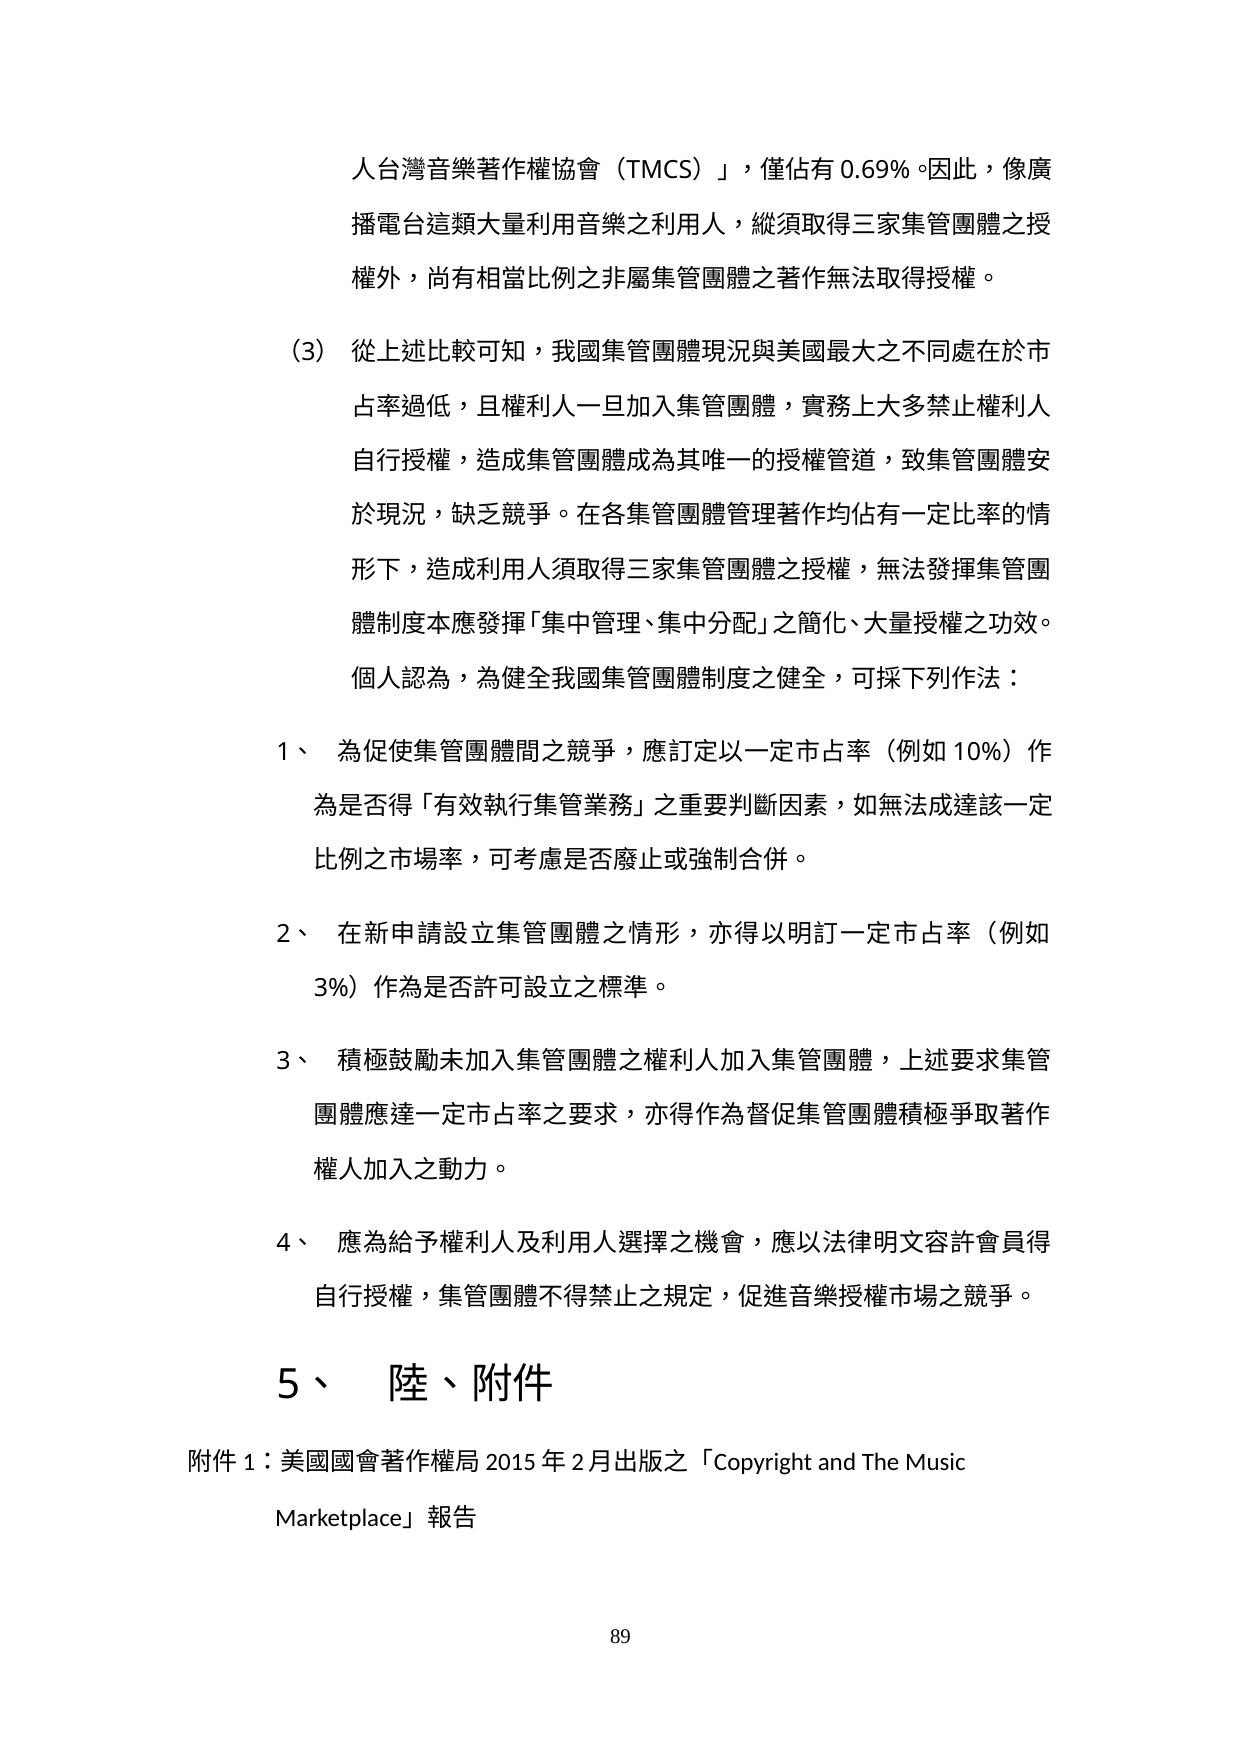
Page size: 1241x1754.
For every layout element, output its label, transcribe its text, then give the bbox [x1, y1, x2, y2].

list 積極鼓勵未加入集管團體之權利人加入集管團體，上述要求集管團體應達一定市占率之要求，亦得作為督促集管團體積極爭取著作權人加入之動力。 [276, 1041, 1053, 1186]
list 為促使集管團體間之競爭，應訂定以一定市占率（例如10%）作為是否得「有效執行集管業務」之重要判斷因素，如無法成達該一定比例之市場率，可考慮是否廢止或強制合併。 [276, 731, 1053, 876]
list 陸、附件 [276, 1350, 1053, 1411]
list 在新申請設立集管團體之情形，亦得以明訂一定市占率（例如3%）作為是否許可設立之標準。 [276, 913, 1053, 1004]
list 從上述比較可知，我國集管團體現況與美國最大之不同處在於市占率過低，且權利人一旦加入集管團體，實務上大多禁止權利人自行授權，造成集管團體成為其唯一的授權管道，致集管團體安於現況，缺乏競爭。在各集管團體管理著作均佔有一定比率的情形下，造成利用人須取得三家集管團體之授權，無法發揮集管團體制度本應發揮「集中管理、集中分配」之簡化、大量授權之功效。個人認為，為健全我國集管團體制度之健全，可採下列作法： [276, 332, 1053, 694]
list 人台灣音樂著作權協會（TMCS）」，僅佔有0.69%。因此，像廣播電台這類大量利用音樂之利用人，縱須取得三家集管團體之授權外，尚有相當比例之非屬集管團體之著作無法取得授權。 [276, 150, 1053, 295]
text 附件1：美國國會著作權局2015年2月出版之「Copyright and The Music Marketplace」報告 [187, 1441, 1053, 1534]
list 應為給予權利人及利用人選擇之機會，應以法律明文容許會員得自行授權，集管團體不得禁止之規定，促進音樂授權市場之競爭。 [276, 1222, 1053, 1313]
